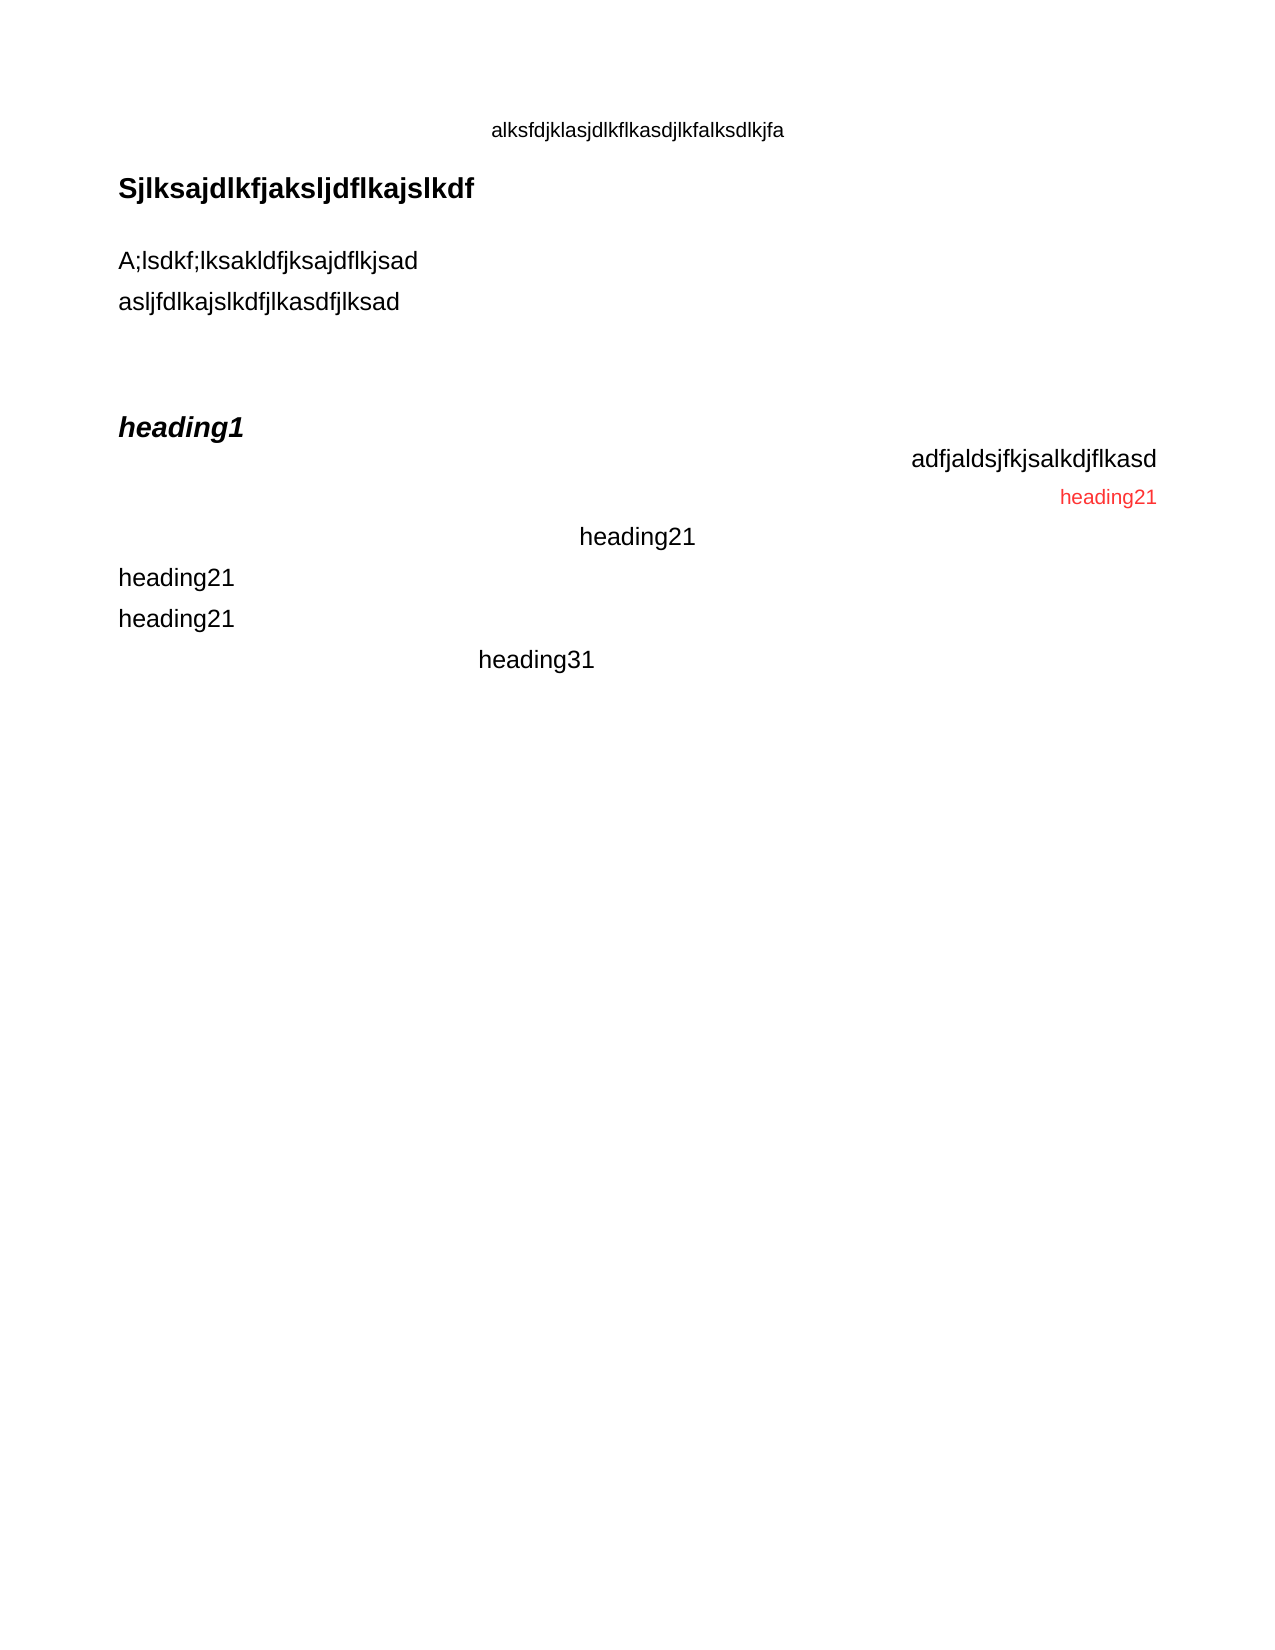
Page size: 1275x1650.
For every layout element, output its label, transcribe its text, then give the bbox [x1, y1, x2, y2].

text asljfdlkajslkdfjlkasdfjlksad [118, 287, 1157, 316]
subtitle heading21 [118, 604, 1157, 633]
subtitle heading31 [313, 645, 926, 674]
subtitle heading21 [118, 522, 1157, 550]
subtitle heading1 [118, 411, 1157, 444]
text adfjaldsjfkjsalkdjflkasd [118, 444, 1157, 473]
text A;lsdkf;lksakldfjksajdflkjsad [118, 246, 1157, 274]
subtitle Sjlksajdlkfjaksljdflkajslkdf [118, 172, 1157, 204]
subtitle heading21 [118, 485, 1157, 509]
subtitle heading21 [118, 563, 1157, 592]
